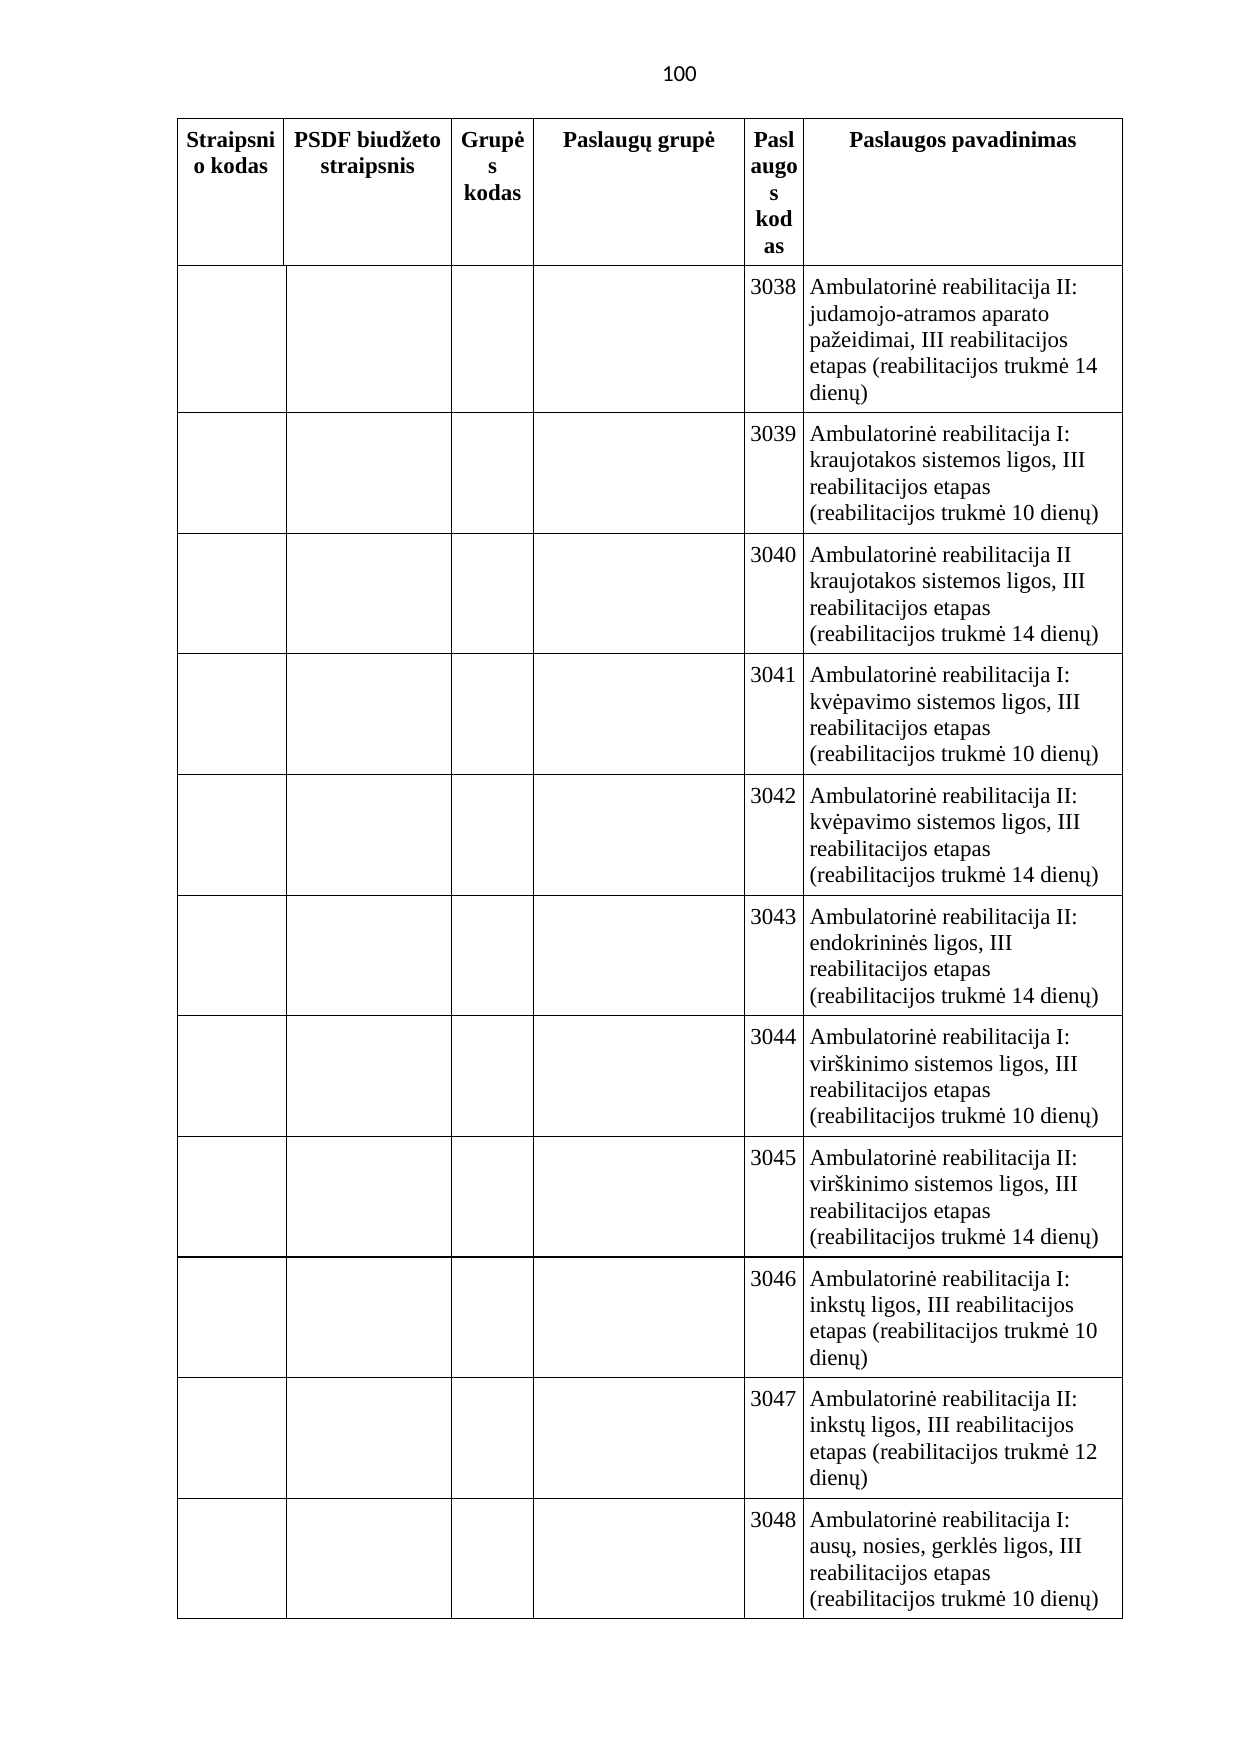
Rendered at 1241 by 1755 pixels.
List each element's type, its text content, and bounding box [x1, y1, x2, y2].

table_cell [452, 654, 533, 774]
table_cell Ambulatorinė reabilitacija II kraujotakos sistemos ligos, III reabilitacijos etapas (reabilitacijos trukmė 14 dienų) [804, 534, 1122, 653]
table_cell [452, 1016, 533, 1136]
table_cell [287, 266, 451, 412]
table_cell [287, 1499, 451, 1618]
table_cell 3048 [745, 1499, 803, 1618]
table_header Grupės kodas [452, 119, 533, 265]
table_cell [287, 534, 451, 653]
table_cell 3040 [745, 534, 803, 653]
table_cell [178, 534, 286, 653]
table_cell 3043 [745, 896, 803, 1015]
table_cell [452, 896, 533, 1015]
table_cell Ambulatorinė reabilitacija I: ausų, nosies, gerklės ligos, III reabilitacijos etapas (reabilitacijos trukmė 10 dienų) [804, 1499, 1122, 1618]
table_cell Ambulatorinė reabilitacija I: inkstų ligos, III reabilitacijos etapas (reabilitacijos trukmė 10 dienų) [804, 1258, 1122, 1377]
table_cell [178, 654, 286, 774]
table_header Paslaugos pavadinimas [804, 119, 1122, 265]
table_cell [534, 654, 744, 774]
table_cell [452, 1258, 533, 1377]
table_cell [534, 534, 744, 653]
table_cell [178, 1499, 286, 1618]
table_cell [452, 266, 533, 412]
table_cell [287, 1378, 451, 1498]
table_cell Ambulatorinė reabilitacija II: judamojo-atramos aparato pažeidimai, III reabilitacijos etapas (reabilitacijos trukmė 14 dienų) [804, 266, 1122, 412]
table_cell Ambulatorinė reabilitacija II: virškinimo sistemos ligos, III reabilitacijos etapas (reabilitacijos trukmė 14 dienų) [804, 1137, 1122, 1256]
table_cell [287, 413, 451, 533]
table_cell [452, 1378, 533, 1498]
table_cell [287, 1258, 451, 1377]
table_cell [534, 896, 744, 1015]
table_cell [178, 1258, 286, 1377]
table_cell [178, 1016, 286, 1136]
table_cell [178, 775, 286, 894]
table_cell 3046 [745, 1258, 803, 1377]
table_header PSDF biudžeto straipsnis [284, 119, 451, 265]
table_cell [178, 413, 286, 533]
table_cell Ambulatorinė reabilitacija I: kraujotakos sistemos ligos, III reabilitacijos etapas (reabilitacijos trukmė 10 dienų) [804, 413, 1122, 533]
table_cell 3041 [745, 654, 803, 774]
table_header Paslaugų grupė [534, 119, 744, 265]
table_cell [287, 654, 451, 774]
table_cell [534, 413, 744, 533]
table_cell 3039 [745, 413, 803, 533]
table_cell Ambulatorinė reabilitacija II: endokrininės ligos, III reabilitacijos etapas (reabilitacijos trukmė 14 dienų) [804, 896, 1122, 1015]
table_cell [534, 1499, 744, 1618]
table_cell [178, 896, 286, 1015]
table_cell [287, 775, 451, 894]
table_cell [287, 1016, 451, 1136]
table_cell [452, 534, 533, 653]
table_cell Ambulatorinė reabilitacija II: inkstų ligos, III reabilitacijos etapas (reabilitacijos trukmė 12 dienų) [804, 1378, 1122, 1498]
table_header Straipsnio kodas [178, 119, 283, 265]
table_cell [534, 266, 744, 412]
table_cell [178, 266, 286, 412]
table_cell [534, 1137, 744, 1256]
table_cell [287, 1137, 451, 1256]
table_cell [534, 775, 744, 894]
table_cell Ambulatorinė reabilitacija I: kvėpavimo sistemos ligos, III reabilitacijos etapas (reabilitacijos trukmė 10 dienų) [804, 654, 1122, 774]
table_cell [178, 1378, 286, 1498]
table_cell [452, 1499, 533, 1618]
table_cell Ambulatorinė reabilitacija I: virškinimo sistemos ligos, III reabilitacijos etapas (reabilitacijos trukmė 10 dienų) [804, 1016, 1122, 1136]
table_cell 3044 [745, 1016, 803, 1136]
table_cell [534, 1258, 744, 1377]
table_cell 3047 [745, 1378, 803, 1498]
table_cell Ambulatorinė reabilitacija II: kvėpavimo sistemos ligos, III reabilitacijos etapas (reabilitacijos trukmė 14 dienų) [804, 775, 1122, 894]
table_cell [452, 775, 533, 894]
table_cell 3042 [745, 775, 803, 894]
table_cell [534, 1378, 744, 1498]
table_cell [178, 1137, 286, 1256]
table_cell 3045 [745, 1137, 803, 1256]
table_cell [287, 896, 451, 1015]
table_header Paslaugos kodas [745, 119, 803, 265]
table_cell 3038 [745, 266, 803, 412]
table_cell [452, 1137, 533, 1256]
table_cell [452, 413, 533, 533]
table_cell [534, 1016, 744, 1136]
